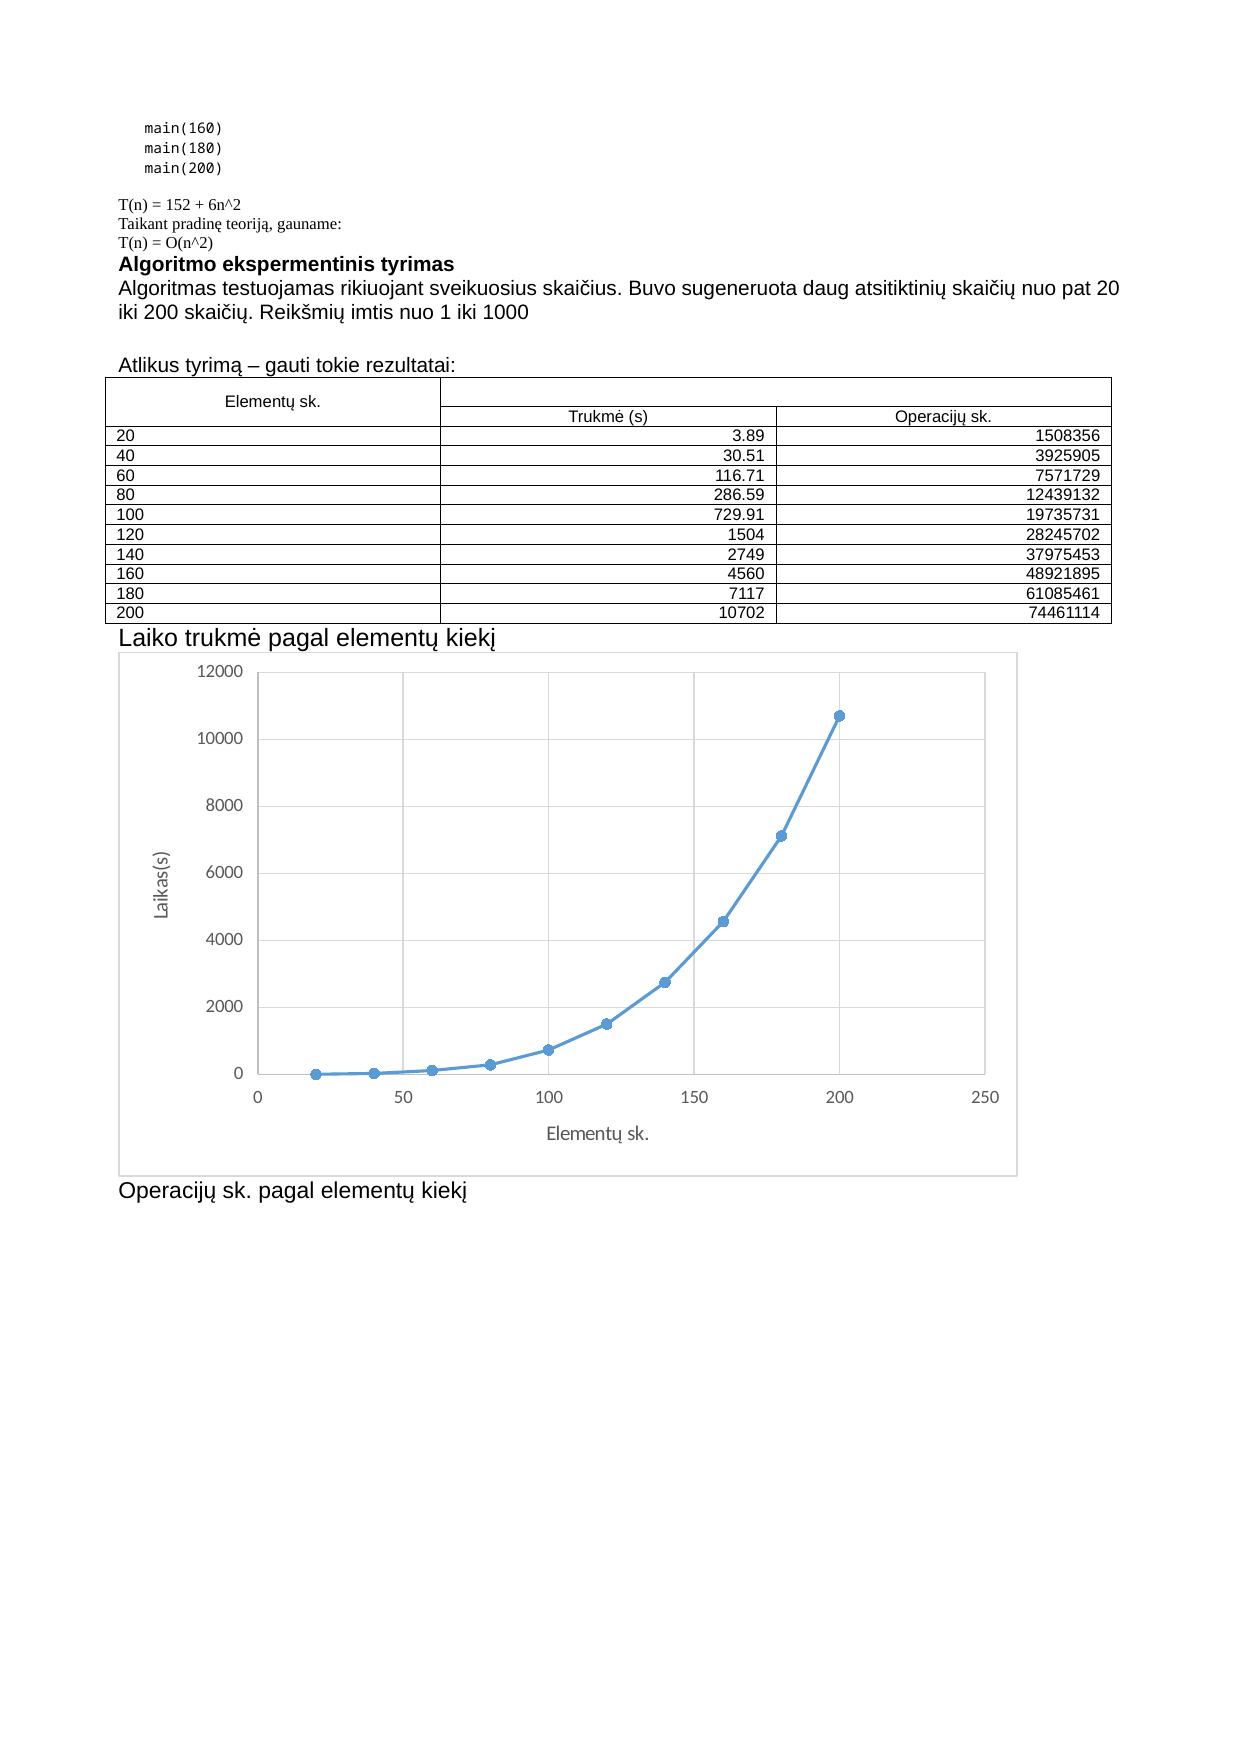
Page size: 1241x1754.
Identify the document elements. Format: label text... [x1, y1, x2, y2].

text Operacijų sk. pagal elementų kiekį [118, 1177, 1122, 1203]
table_cell 4560 [441, 565, 776, 583]
table_cell 37975453 [777, 545, 1111, 563]
table_cell 100 [106, 505, 440, 524]
table_cell 48921895 [777, 565, 1111, 583]
text Atlikus tyrimą – gauti tokie rezultatai: [118, 353, 1122, 377]
table_cell 80 [106, 486, 440, 504]
text Algoritmas testuojamas rikiuojant sveikuosius skaičius. Buvo sugeneruota daug atsitiktinių skaičių nuo pat 20 iki 200 skaičių. Reikšmių imtis nuo 1 iki 1000 [118, 276, 1122, 324]
table_cell 7571729 [777, 466, 1111, 485]
table_cell 116.71 [441, 466, 776, 485]
table_cell 7117 [441, 584, 776, 603]
table_cell 2749 [441, 545, 776, 563]
table_cell 10702 [441, 604, 776, 622]
text Laiko trukmė pagal elementų kiekį [118, 623, 1122, 652]
table_cell 1504 [441, 525, 776, 544]
table_cell 12439132 [777, 486, 1111, 504]
table_cell 160 [106, 565, 440, 583]
table_cell 19735731 [777, 505, 1111, 524]
table_cell 40 [106, 446, 440, 465]
table_header Elementų sk. [106, 378, 440, 426]
table_cell Trukmė (s) [441, 407, 776, 426]
table_cell 1508356 [777, 427, 1111, 445]
table_cell 28245702 [777, 525, 1111, 544]
table_cell 3.89 [441, 427, 776, 445]
table_cell 30.51 [441, 446, 776, 465]
text Algoritmo ekspermentinis tyrimas [118, 252, 1122, 276]
table_cell 180 [106, 584, 440, 603]
table_cell 74461114 [777, 604, 1111, 622]
table_cell 61085461 [777, 584, 1111, 603]
table_header [441, 378, 1111, 406]
table_cell Operacijų sk. [777, 407, 1111, 426]
table_cell 20 [106, 427, 440, 445]
text T(n) = O(n^2) [118, 233, 1122, 252]
table_cell 60 [106, 466, 440, 485]
table_cell 120 [106, 525, 440, 544]
table_cell 286.59 [441, 486, 776, 504]
table_cell 729.91 [441, 505, 776, 524]
table_cell 3925905 [777, 446, 1111, 465]
text main(160) [118, 118, 1122, 138]
text main(180) [118, 138, 1122, 158]
text T(n) = 152 + 6n^2 [118, 194, 1122, 214]
text main(200) [118, 158, 1122, 178]
table_cell 140 [106, 545, 440, 563]
table_cell 200 [106, 604, 440, 622]
text Taikant pradinę teoriją, gauname: [118, 214, 1122, 233]
